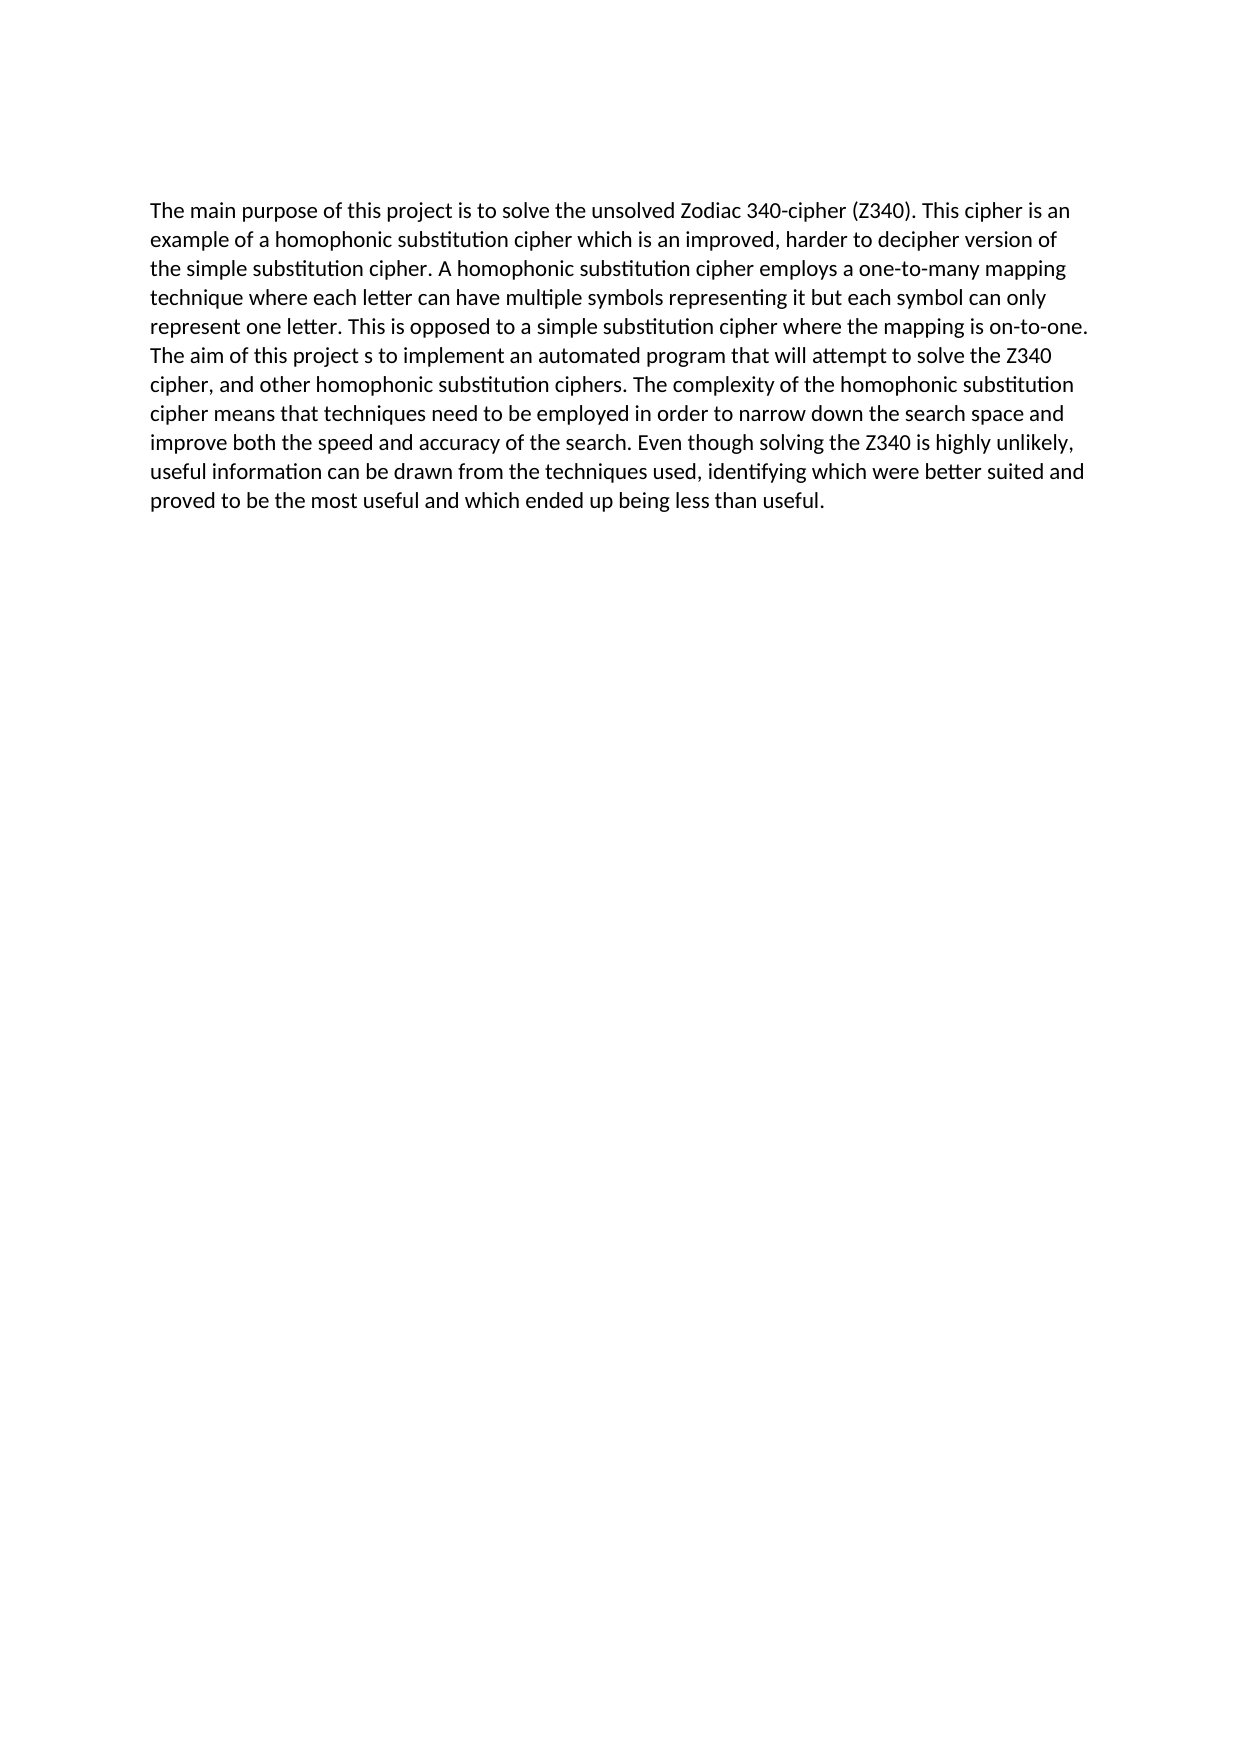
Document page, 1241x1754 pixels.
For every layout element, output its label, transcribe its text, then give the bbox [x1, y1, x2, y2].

text The main purpose of this project is to solve the unsolved Zodiac 340-cipher (Z340). This cipher is an example of a homophonic substitution cipher which is an improved, harder to decipher version of the simple substitution cipher. A homophonic substitution cipher employs a one-to-many mapping technique where each letter can have multiple symbols representing it but each symbol can only represent one letter. This is opposed to a simple substitution cipher where the mapping is on-to-one. The aim of this project s to implement an automated program that will attempt to solve the Z340 cipher, and other homophonic substitution ciphers. The complexity of the homophonic substitution cipher means that techniques need to be employed in order to narrow down the search space and improve both the speed and accuracy of the search. Even though solving the Z340 is highly unlikely, useful information can be drawn from the techniques used, identifying which were better suited and proved to be the most useful and which ended up being less than useful. [150, 196, 1090, 514]
